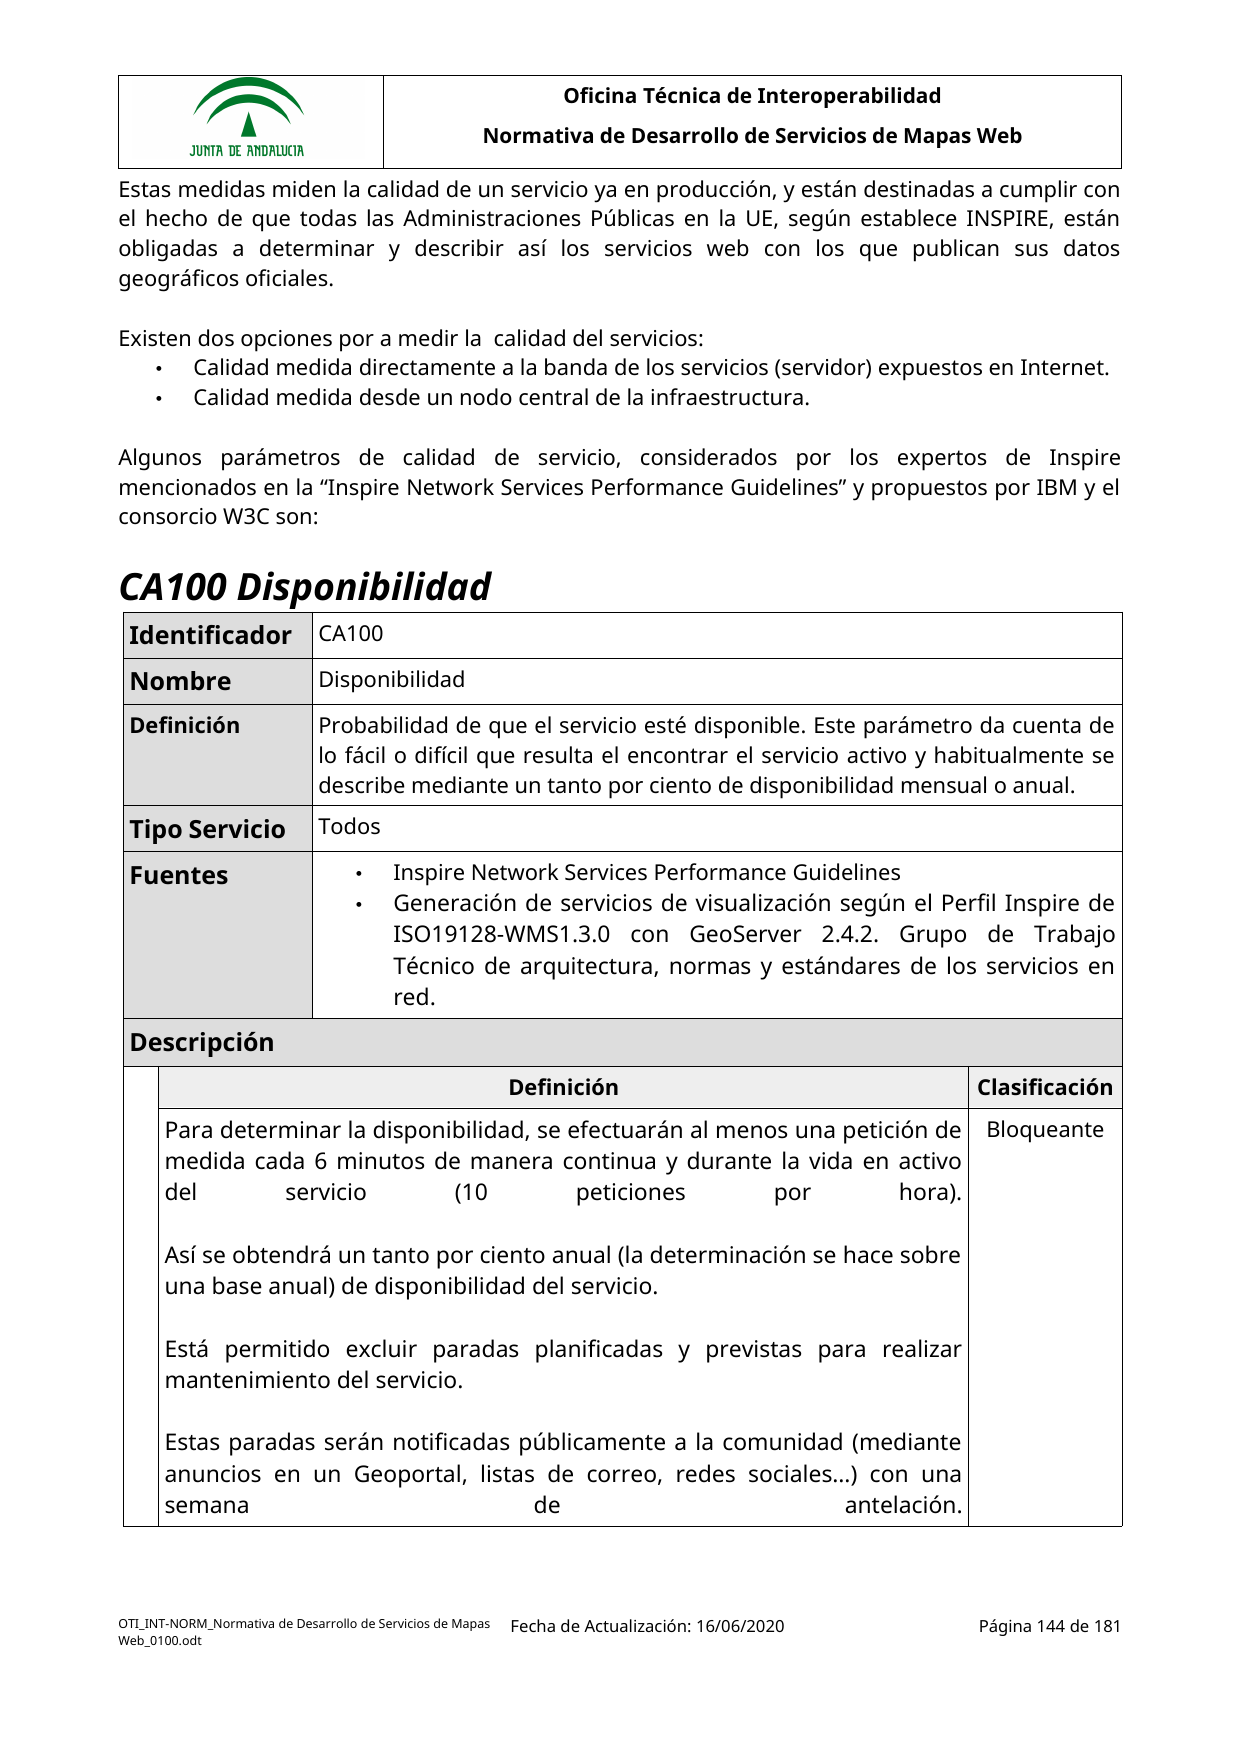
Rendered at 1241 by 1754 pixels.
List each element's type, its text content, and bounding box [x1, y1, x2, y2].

list Calidad medida directamente a la banda de los servicios (servidor) expuestos en Internet. [156, 352, 1122, 382]
text Algunos parámetros de calidad de servicio, considerados por los expertos de Inspire mencionados en la “Inspire Network Services Performance Guidelines” y propuestos por IBM y el consorcio W3C son: [118, 442, 1122, 531]
table_cell Inspire Network Services Performance Guidelines Generación de servicios de visualización según el Perfil Inspire de ISO19128-WMS1.3.0 con GeoServer 2.4.2. Grupo de Trabajo Técnico de arquitectura, normas y estándares de los servicios en red. [313, 852, 1122, 1018]
table_cell Clasificación [969, 1067, 1122, 1107]
table_cell Disponibilidad [313, 659, 1122, 704]
list Calidad medida desde un nodo central de la infraestructura. [156, 382, 1122, 412]
table_cell Definición [124, 705, 312, 805]
table_cell Probabilidad de que el servicio esté disponible. Este parámetro da cuenta de lo fácil o difícil que resulta el encontrar el servicio activo y habitualmente se describe mediante un tanto por ciento de disponibilidad mensual o anual. [313, 705, 1122, 805]
table_cell Fuentes [124, 852, 312, 1018]
text Existen dos opciones por a medir la calidad del servicios: [118, 323, 1122, 352]
table_cell Bloqueante [969, 1109, 1122, 1526]
table_header Identificador [124, 613, 312, 658]
table_cell [124, 1067, 158, 1526]
table_cell Para determinar la disponibilidad, se efectuarán al menos una petición de medida cada 6 minutos de manera continua y durante la vida en activo del servicio (10 peticiones por hora). Así se obtendrá un tanto por ciento anual (la determinación se hace sobre una base anual) de disponibilidad del servicio. Está permitido excluir paradas planificadas y previstas para realizar mantenimiento del servicio. Estas paradas serán notificadas públicamente a la comunidad (mediante anuncios en un Geoportal, listas de correo, redes sociales…) con una semana de antelación. [159, 1109, 968, 1526]
table_cell Descripción [124, 1019, 1122, 1066]
table_cell Definición [159, 1067, 968, 1107]
table_header CA100 [313, 613, 1122, 658]
picture [132, 77, 365, 159]
table_cell Tipo Servicio [124, 806, 312, 851]
subtitle CA100 Disponibilidad [118, 561, 1122, 612]
table_cell Todos [313, 806, 1122, 851]
table_cell Nombre [124, 659, 312, 704]
text Estas medidas miden la calidad de un servicio ya en producción, y están destinadas a cumplir con el hecho de que todas las Administraciones Públicas en la UE, según establece INSPIRE, están obligadas a determinar y describir así los servicios web con los que publican sus datos geográficos oficiales. [118, 174, 1122, 293]
